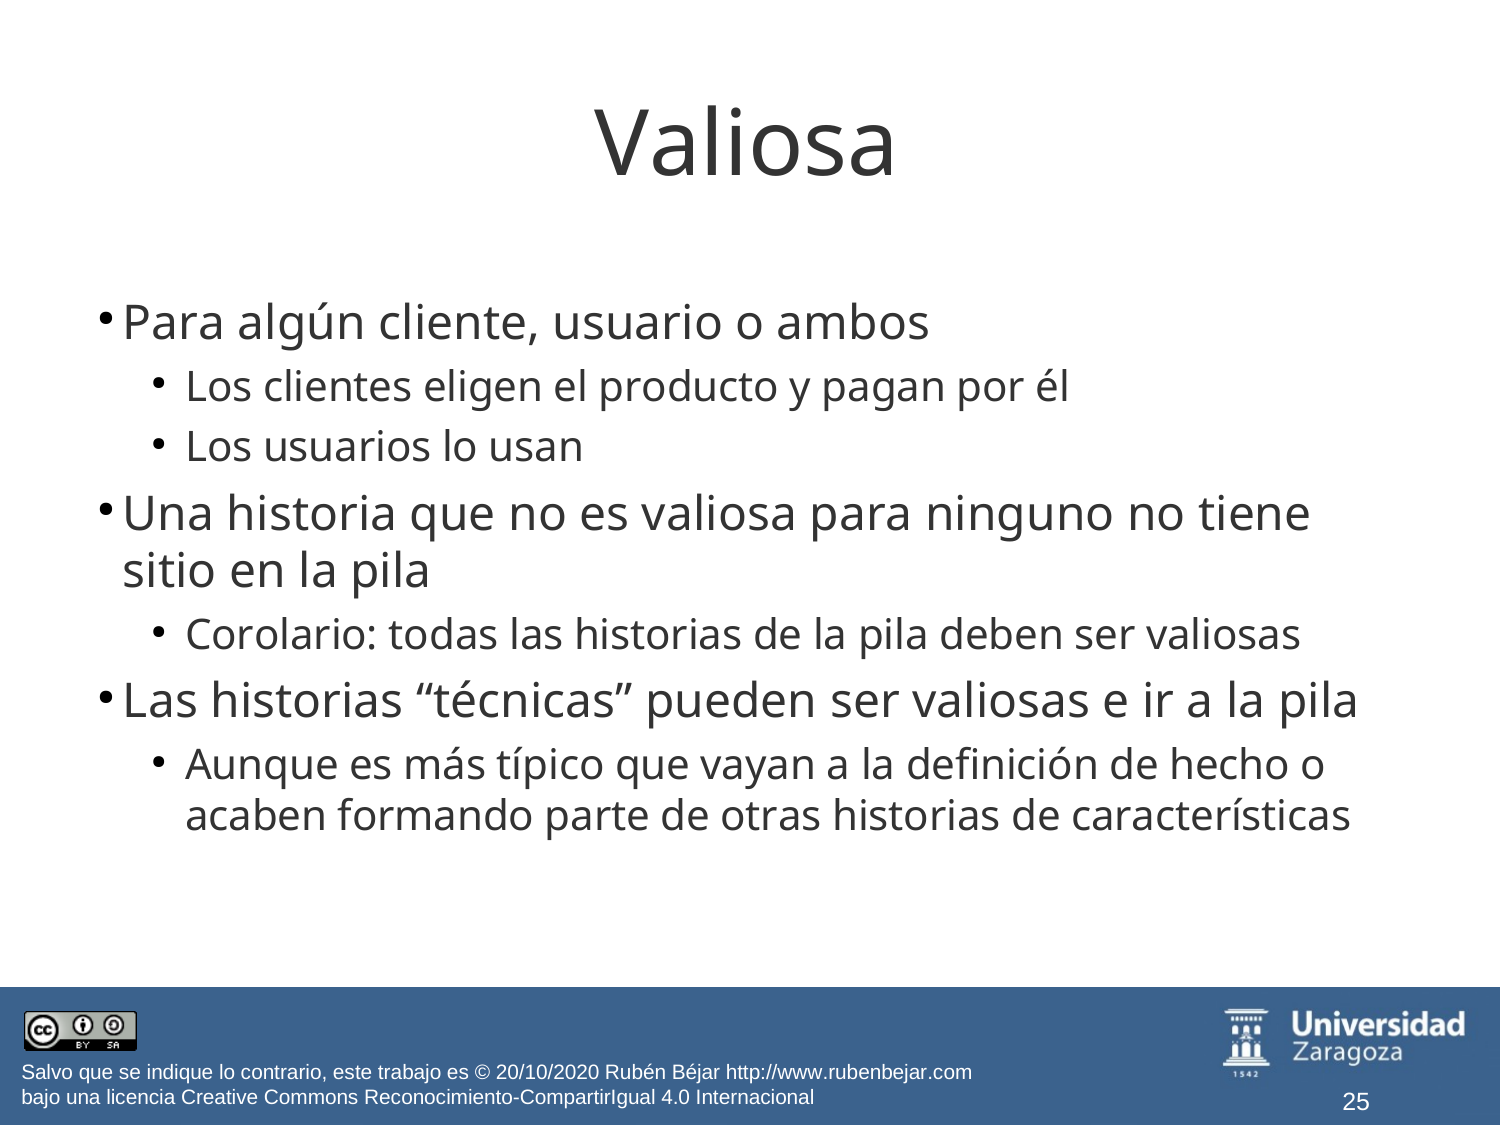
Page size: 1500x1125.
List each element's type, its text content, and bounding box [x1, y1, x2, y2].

picture [0, 987, 1500, 1125]
list Para algún cliente, usuario o ambos Los clientes eligen el producto y pagan por él Los usuarios lo usan Una historia que no es valiosa para ninguno no tiene sitio en la pila Corolario: todas las historias de la pila deben ser valiosas Las historias “técnicas” pueden ser valiosas e ir a la pila Aunque es más típico que vayan a la definición de hecho o acaben formando parte de otras historias de características [82, 283, 1418, 957]
title Valiosa [74, 21, 1420, 257]
